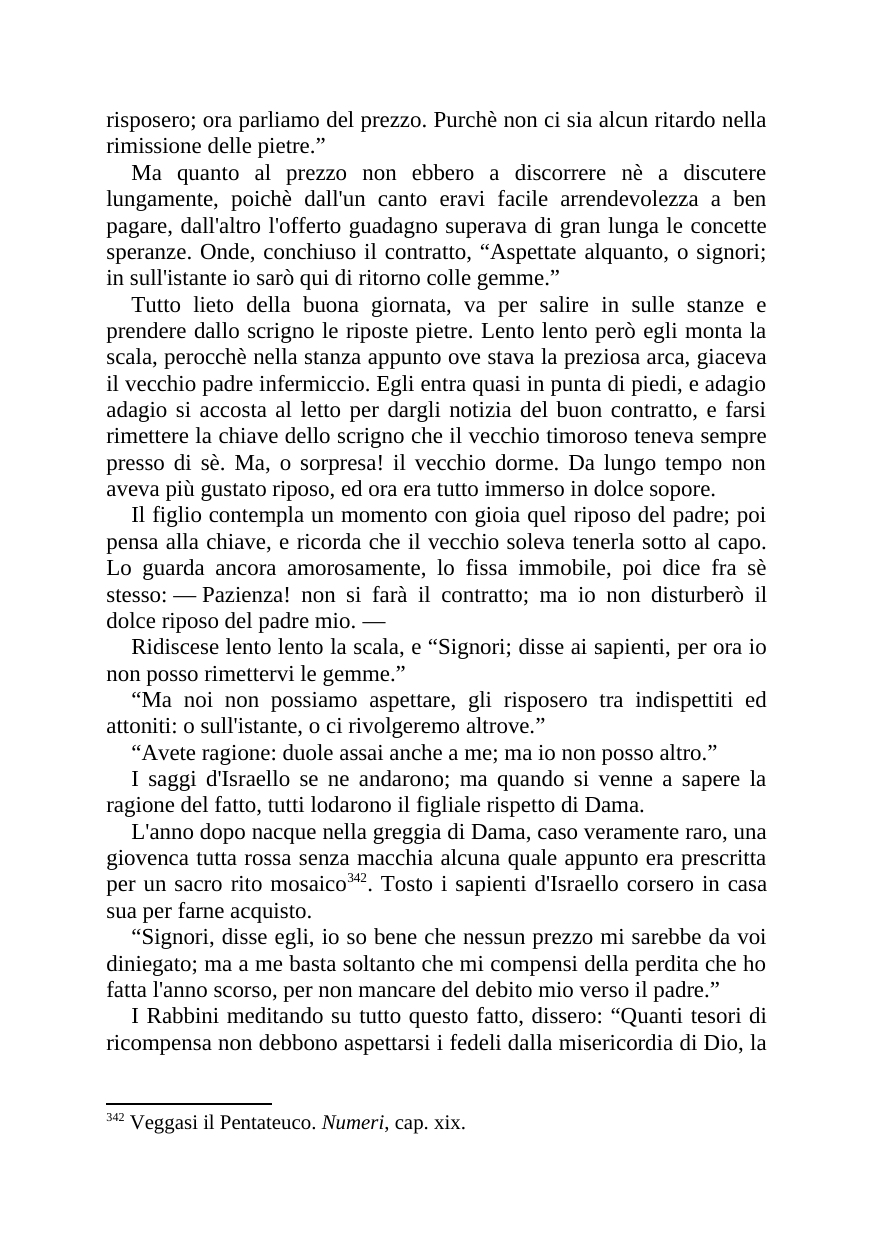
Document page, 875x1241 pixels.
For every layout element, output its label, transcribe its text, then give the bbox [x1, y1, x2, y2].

text Ridiscese lento lento la scala, e “Signori; disse ai sapienti, per ora io non posso rimettervi le gemme.” [106, 633, 768, 686]
text I saggi d'Israello se ne andarono; ma quando si venne a sapere la ragione del fatto, tutti lodarono il figliale rispetto di Dama. [106, 765, 768, 818]
text risposero; ora parliamo del prezzo. Purchè non ci sia alcun ritardo nella rimissione delle pietre.” [106, 106, 768, 159]
text “Avete ragione: duole assai anche a me; ma io non posso altro.” [106, 739, 768, 765]
text Il figlio contempla un momento con gioia quel riposo del padre; poi pensa alla chiave, e ricorda che il vecchio soleva tenerla sotto al capo. Lo guarda ancora amorosamente, lo fissa immobile, poi dice fra sè stesso: — Pazienza! non si farà il contratto; ma io non disturberò il dolce riposo del padre mio. — [106, 502, 768, 633]
text L'anno dopo nacque nella greggia di Dama, caso veramente raro, una giovenca tutta rossa senza macchia alcuna quale appunto era prescritta per un sacro rito mosaico. Tosto i sapienti d'Israello corsero in casa sua per farne acquisto. [106, 818, 768, 923]
text “Ma noi non possiamo aspettare, gli risposero tra indispettiti ed attoniti: o sull'istante, o ci rivolgeremo altrove.” [106, 686, 768, 739]
text I Rabbini meditando su tutto questo fatto, dissero: “Quanti tesori di ricompensa non debbono aspettarsi i fedeli dalla misericordia di Dio, la [106, 1002, 768, 1055]
text Tutto lieto della buona giornata, va per salire in sulle stanze e prendere dallo scrigno le riposte pietre. Lento lento però egli monta la scala, perocchè nella stanza appunto ove stava la preziosa arca, giaceva il vecchio padre infermiccio. Egli entra quasi in punta di piedi, e adagio adagio si accosta al letto per dargli notizia del buon contratto, e farsi rimettere la chiave dello scrigno che il vecchio timoroso teneva sempre presso di sè. Ma, o sorpresa! il vecchio dorme. Da lungo tempo non aveva più gustato riposo, ed ora era tutto immerso in dolce sopore. [106, 291, 768, 502]
text “Signori, disse egli, io so bene che nessun prezzo mi sarebbe da voi diniegato; ma a me basta soltanto che mi compensi della perdita che ho fatta l'anno scorso, per non mancare del debito mio verso il padre.” [106, 923, 768, 1002]
text Veggasi il Pentateuco. Numeri, cap. xix. [106, 1110, 768, 1134]
text Ma quanto al prezzo non ebbero a discorrere nè a discutere lungamente, poichè dall'un canto eravi facile arrendevolezza a ben pagare, dall'altro l'offerto guadagno superava di gran lunga le concette speranze. Onde, conchiuso il contratto, “Aspettate alquanto, o signori; in sull'istante io sarò qui di ritorno colle gemme.” [106, 159, 768, 291]
